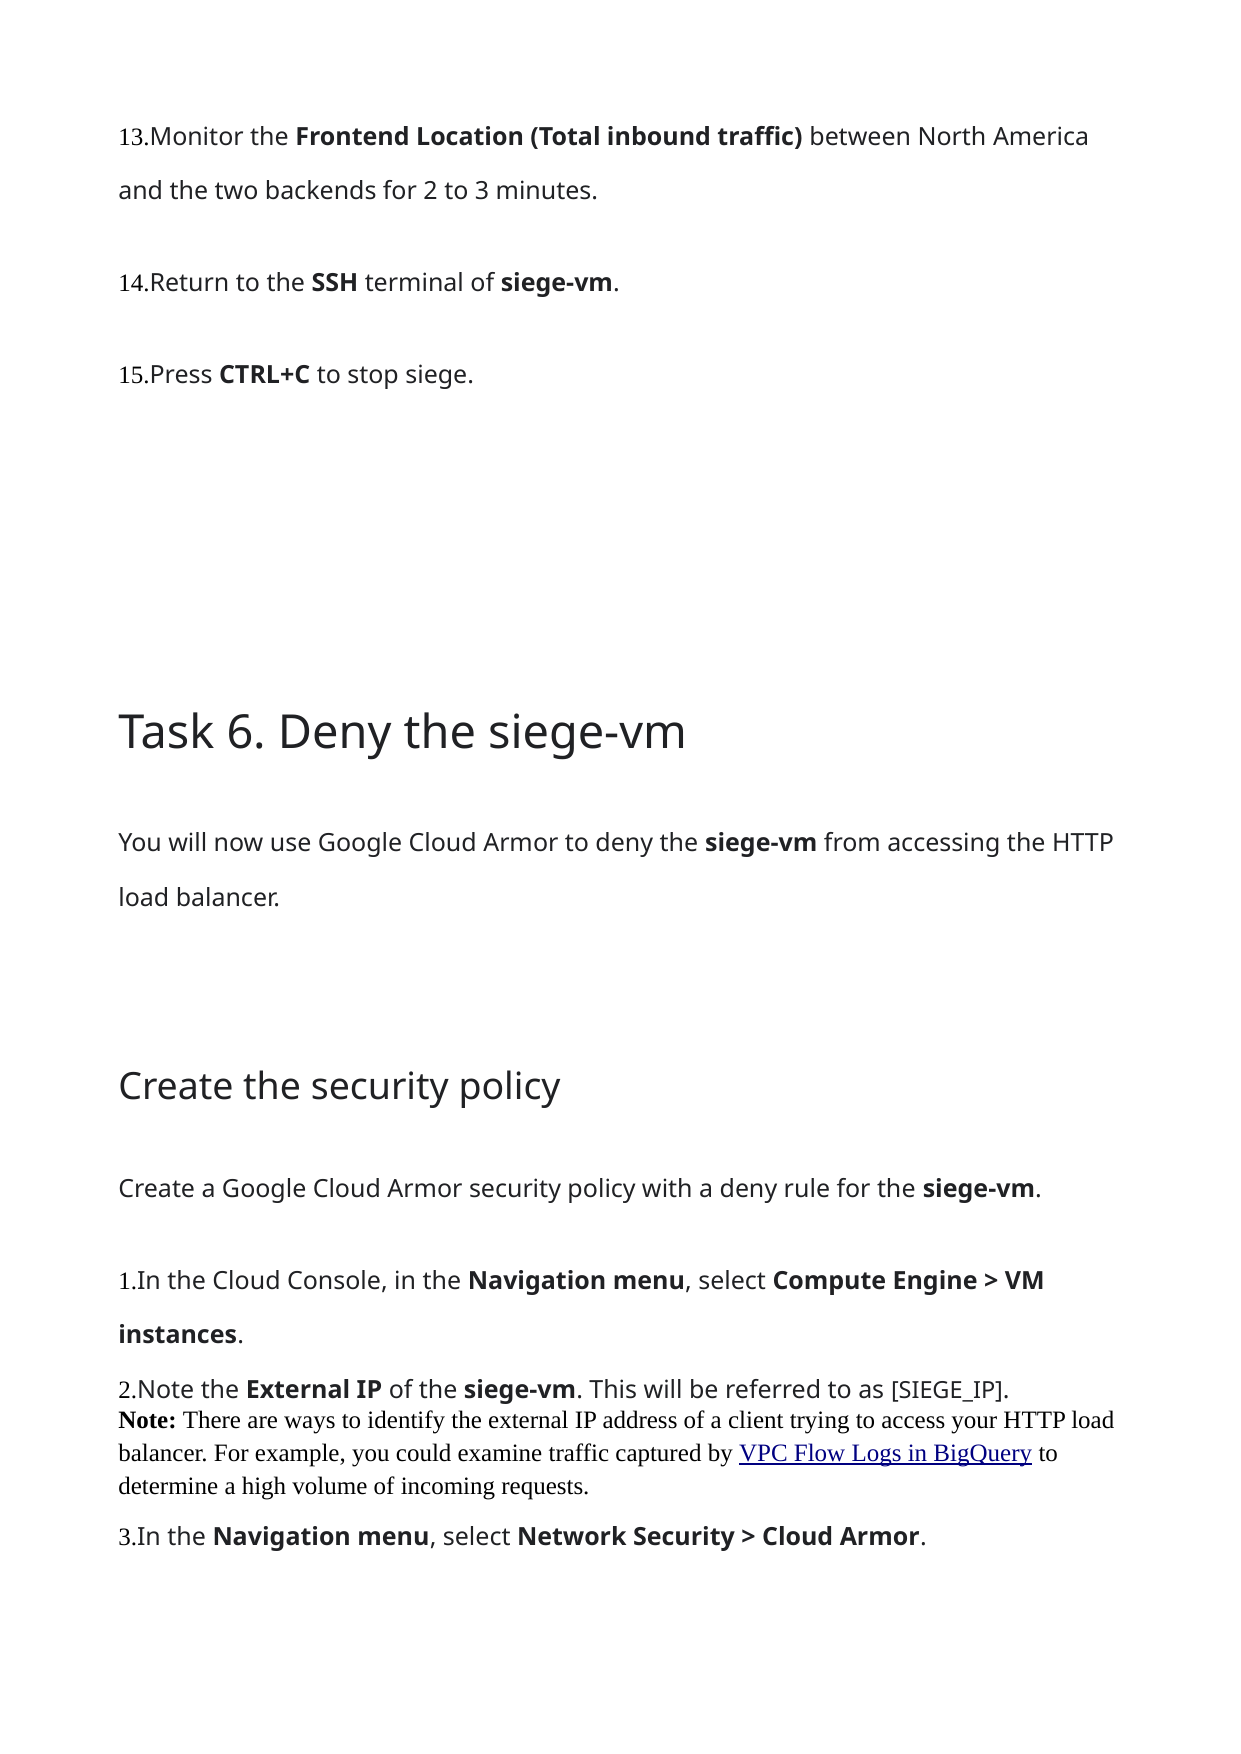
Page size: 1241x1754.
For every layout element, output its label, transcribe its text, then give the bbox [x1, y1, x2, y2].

subtitle Create the security policy [118, 1059, 1122, 1110]
list Return to the SSH terminal of siege-vm. [118, 264, 1122, 299]
list In the Cloud Console, in the Navigation menu, select Compute Engine > VM instances. [118, 1262, 1122, 1351]
subtitle Task 6. Deny the siege-vm [118, 698, 1122, 762]
list Press CTRL+C to stop siege. [118, 357, 1122, 391]
text Note: There are ways to identify the external IP address of a client trying to access your HTTP load balancer. For example, you could examine traffic captured by VPC Flow Logs in BigQuery to determine a high volume of incoming requests. [118, 1405, 1122, 1500]
text Create a Google Cloud Armor security policy with a deny rule for the siege-vm. [118, 1170, 1122, 1204]
text You will now use Google Cloud Armor to deny the siege-vm from accessing the HTTP load balancer. [118, 825, 1122, 914]
list Monitor the Frontend Location (Total inbound traffic) between North America and the two backends for 2 to 3 minutes. [118, 118, 1122, 207]
list Note the External IP of the siege-vm. This will be referred to as [SIEGE_IP]. [118, 1371, 1122, 1405]
list In the Navigation menu, select Network Security > Cloud Armor. [118, 1519, 1122, 1553]
